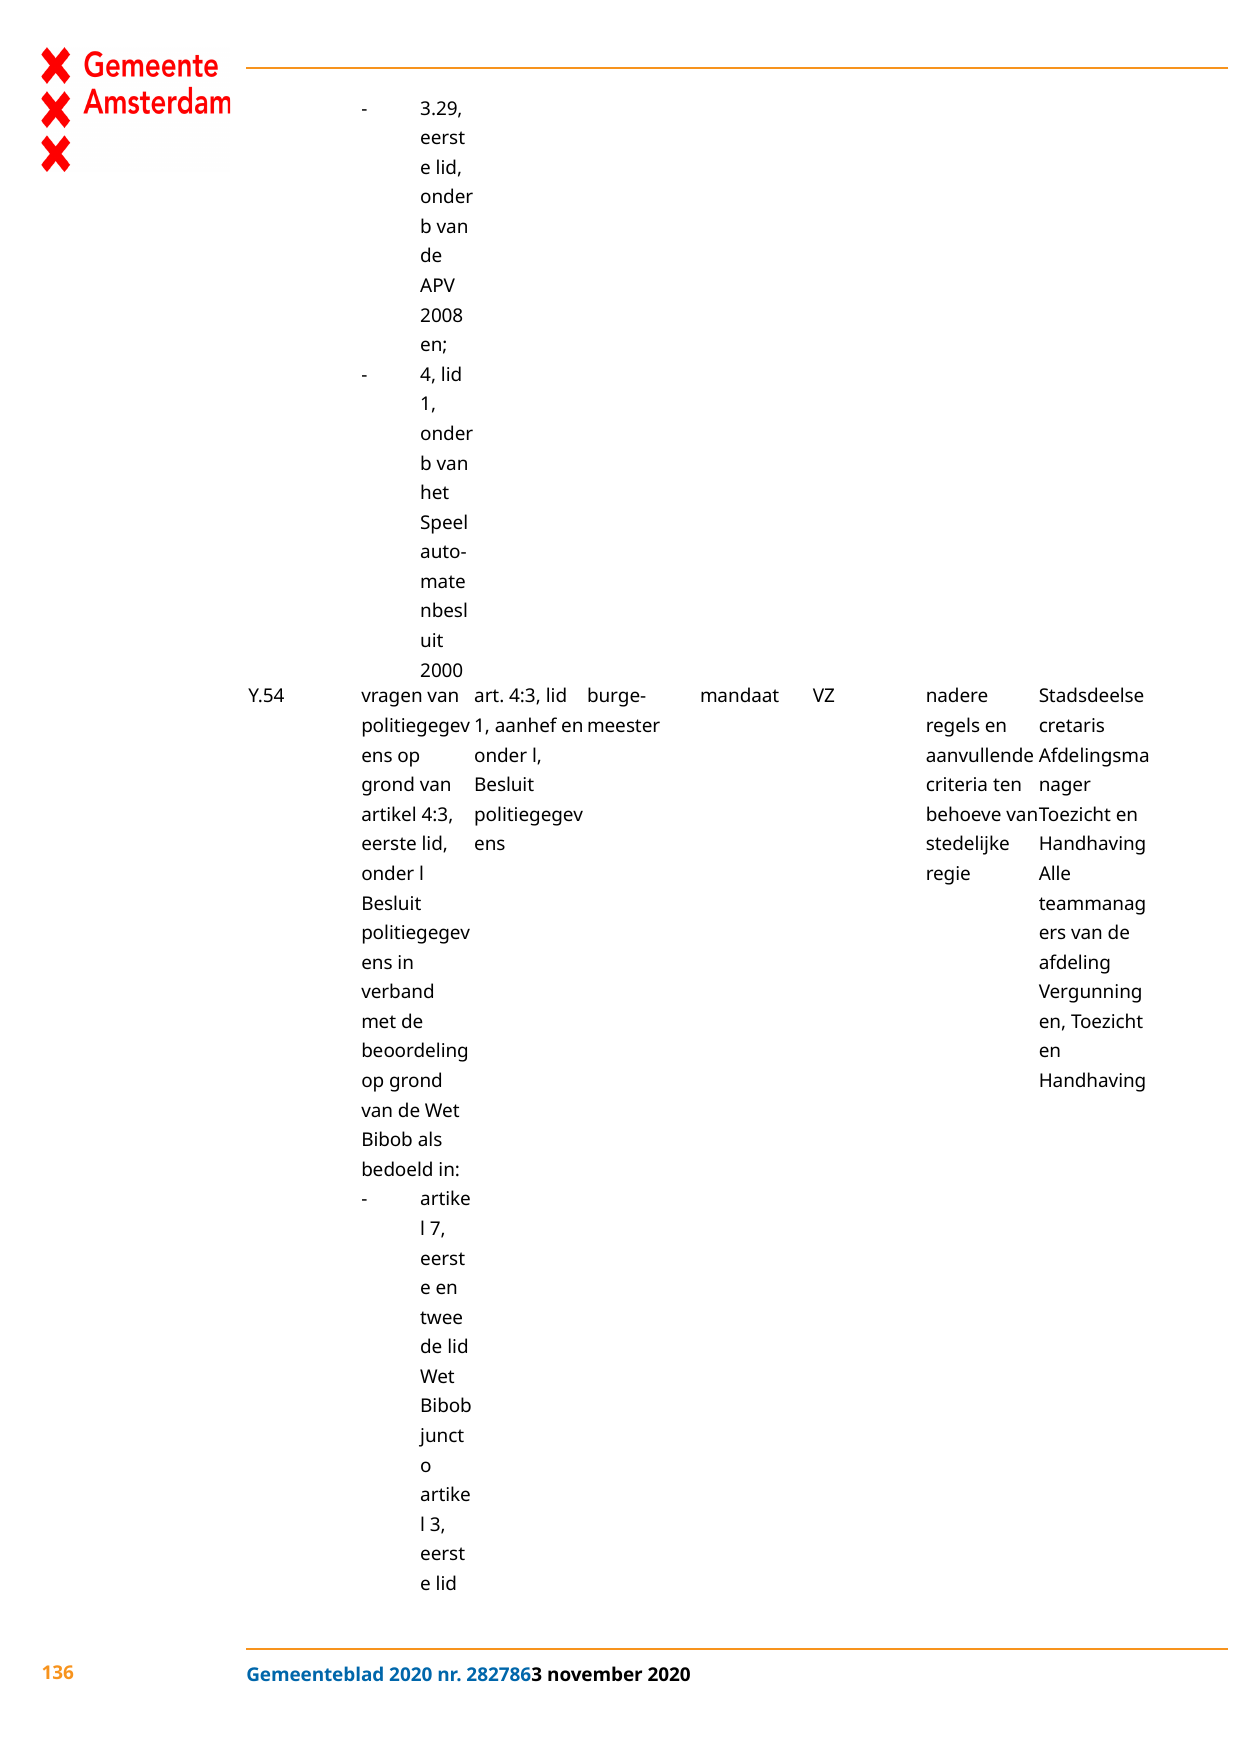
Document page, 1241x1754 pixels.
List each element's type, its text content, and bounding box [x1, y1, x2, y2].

table_cell [926, 95, 1038, 683]
table_cell [813, 95, 926, 683]
table_cell vragen van politiegegevens op grond van artikel 4:3, eerste lid, onder l Besluit politiegegevens in verband met de beoordeling op grond van de Wet Bibob als bedoeld in: artikel 7, eerste en tweede lid Wet Bibob juncto artikel 3, eerste lid [361, 683, 474, 1596]
table_cell Stadsdeelsecretaris Afdelingsmanager Toezicht en Handhaving Alle teammanagers van de afdeling Vergunningen, Toezicht en Handhaving [1039, 683, 1152, 1596]
table_cell art. 4:3, lid 1, aanhef en onder l, Besluit politiegegevens [474, 683, 587, 1596]
table_cell mandaat [700, 683, 813, 1596]
picture [41, 47, 231, 172]
table_cell [474, 95, 587, 683]
table_cell Y.54 [248, 683, 361, 1596]
table_cell burge-meester [587, 683, 700, 1596]
table_cell VZ [813, 683, 926, 1596]
table_cell [587, 95, 700, 683]
table_cell [700, 95, 813, 683]
table_cell nadere regels en aanvullende criteria ten behoeve van stedelijke regie [926, 683, 1038, 1596]
table_cell [1039, 95, 1152, 683]
table_cell 3.29, eerste lid, onder b van de APV 2008 en; 4, lid 1, onder b van het Speelauto-matenbesluit 2000 [361, 95, 474, 683]
table_cell [248, 95, 361, 683]
